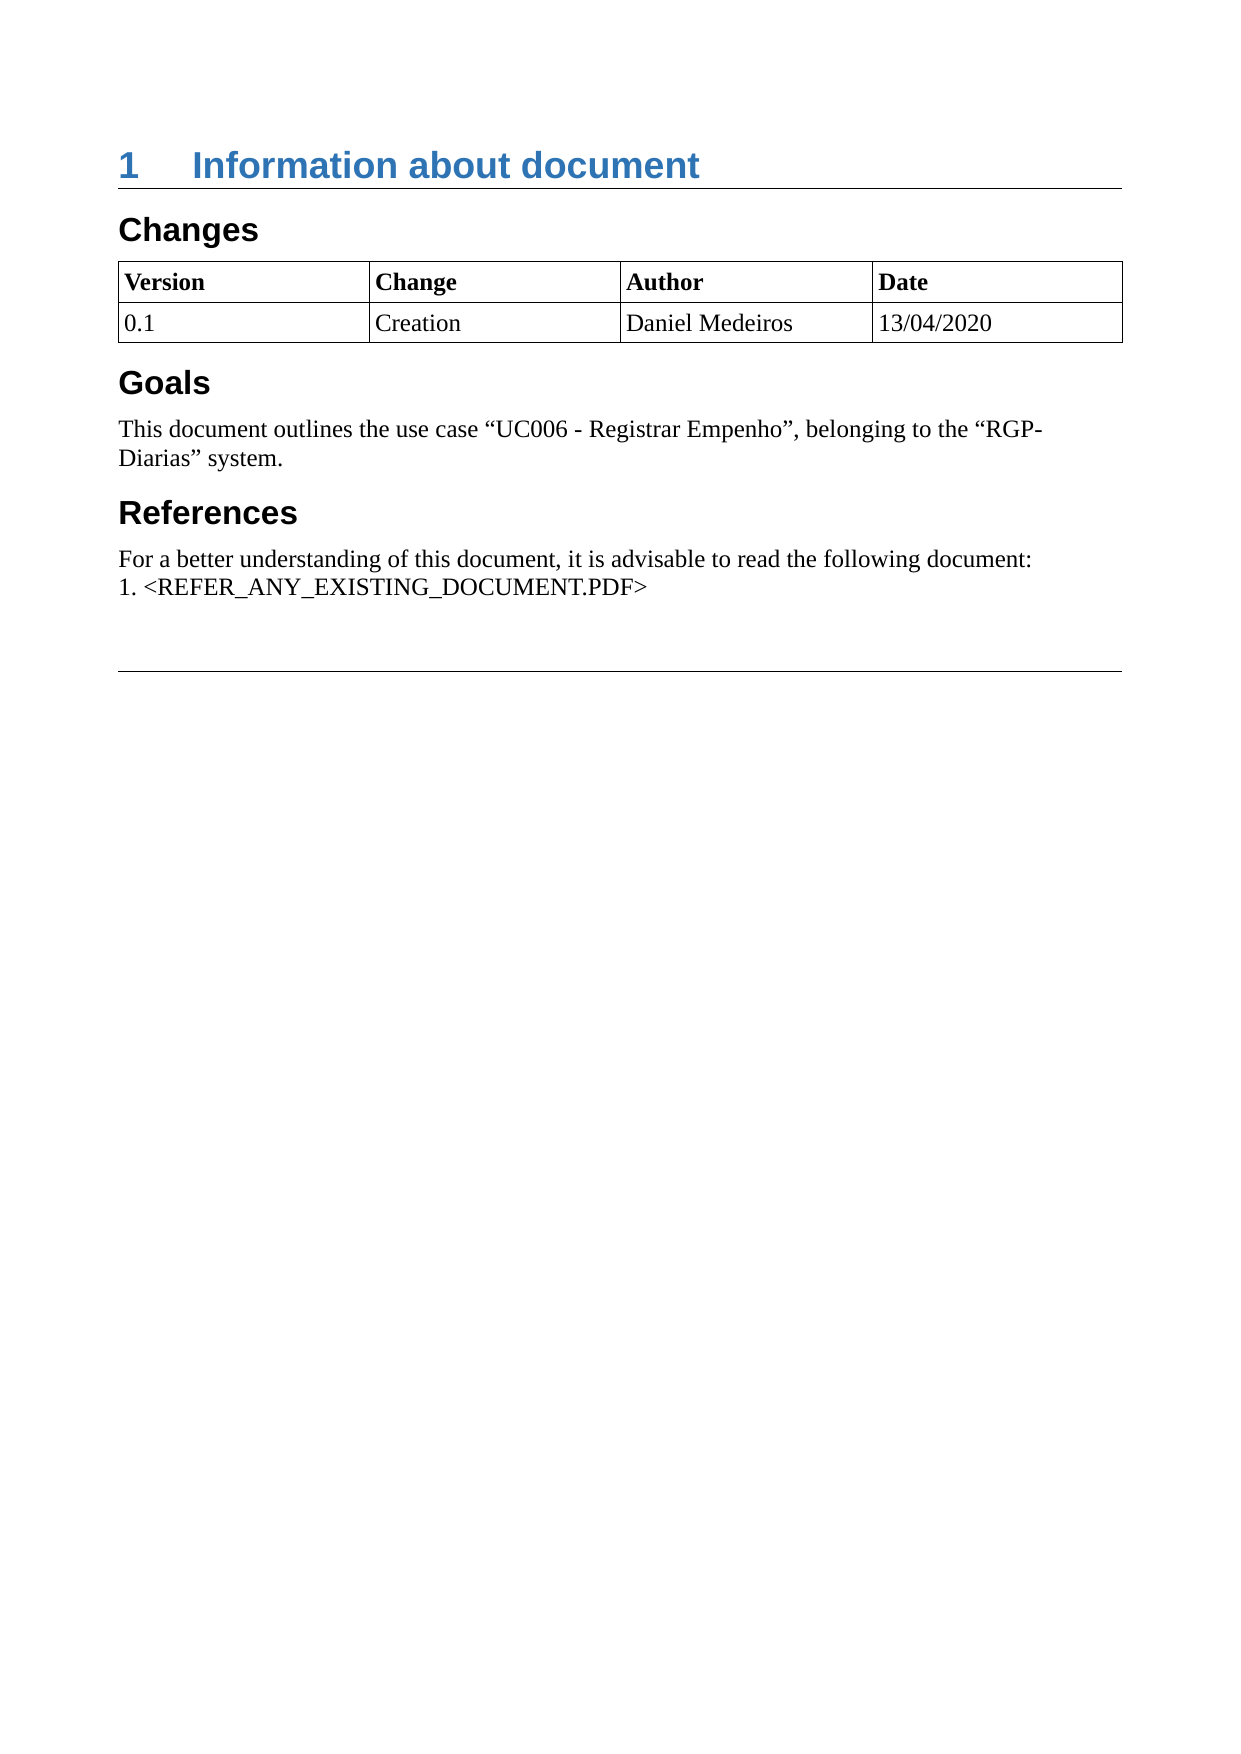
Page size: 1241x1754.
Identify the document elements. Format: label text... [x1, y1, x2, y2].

table_header Author [621, 262, 872, 301]
text 1. <REFER_ANY_EXISTING_DOCUMENT.PDF> [118, 572, 1122, 601]
subtitle Changes [118, 210, 1122, 248]
subtitle References [118, 493, 1122, 531]
text This document outlines the use case “UC006 - Registrar Empenho”, belonging to the “RGP-Diarias” system. [118, 414, 1122, 472]
table_cell 0.1 [119, 303, 369, 342]
subtitle Information about document [118, 143, 1122, 188]
table_cell Daniel Medeiros [621, 303, 872, 342]
table_header Change [370, 262, 620, 301]
table_header Version [119, 262, 369, 301]
table_cell Creation [370, 303, 620, 342]
subtitle Goals [118, 363, 1122, 402]
table_cell 13/04/2020 [873, 303, 1122, 342]
table_header Date [873, 262, 1122, 301]
text For a better understanding of this document, it is advisable to read the following document: [118, 544, 1122, 572]
